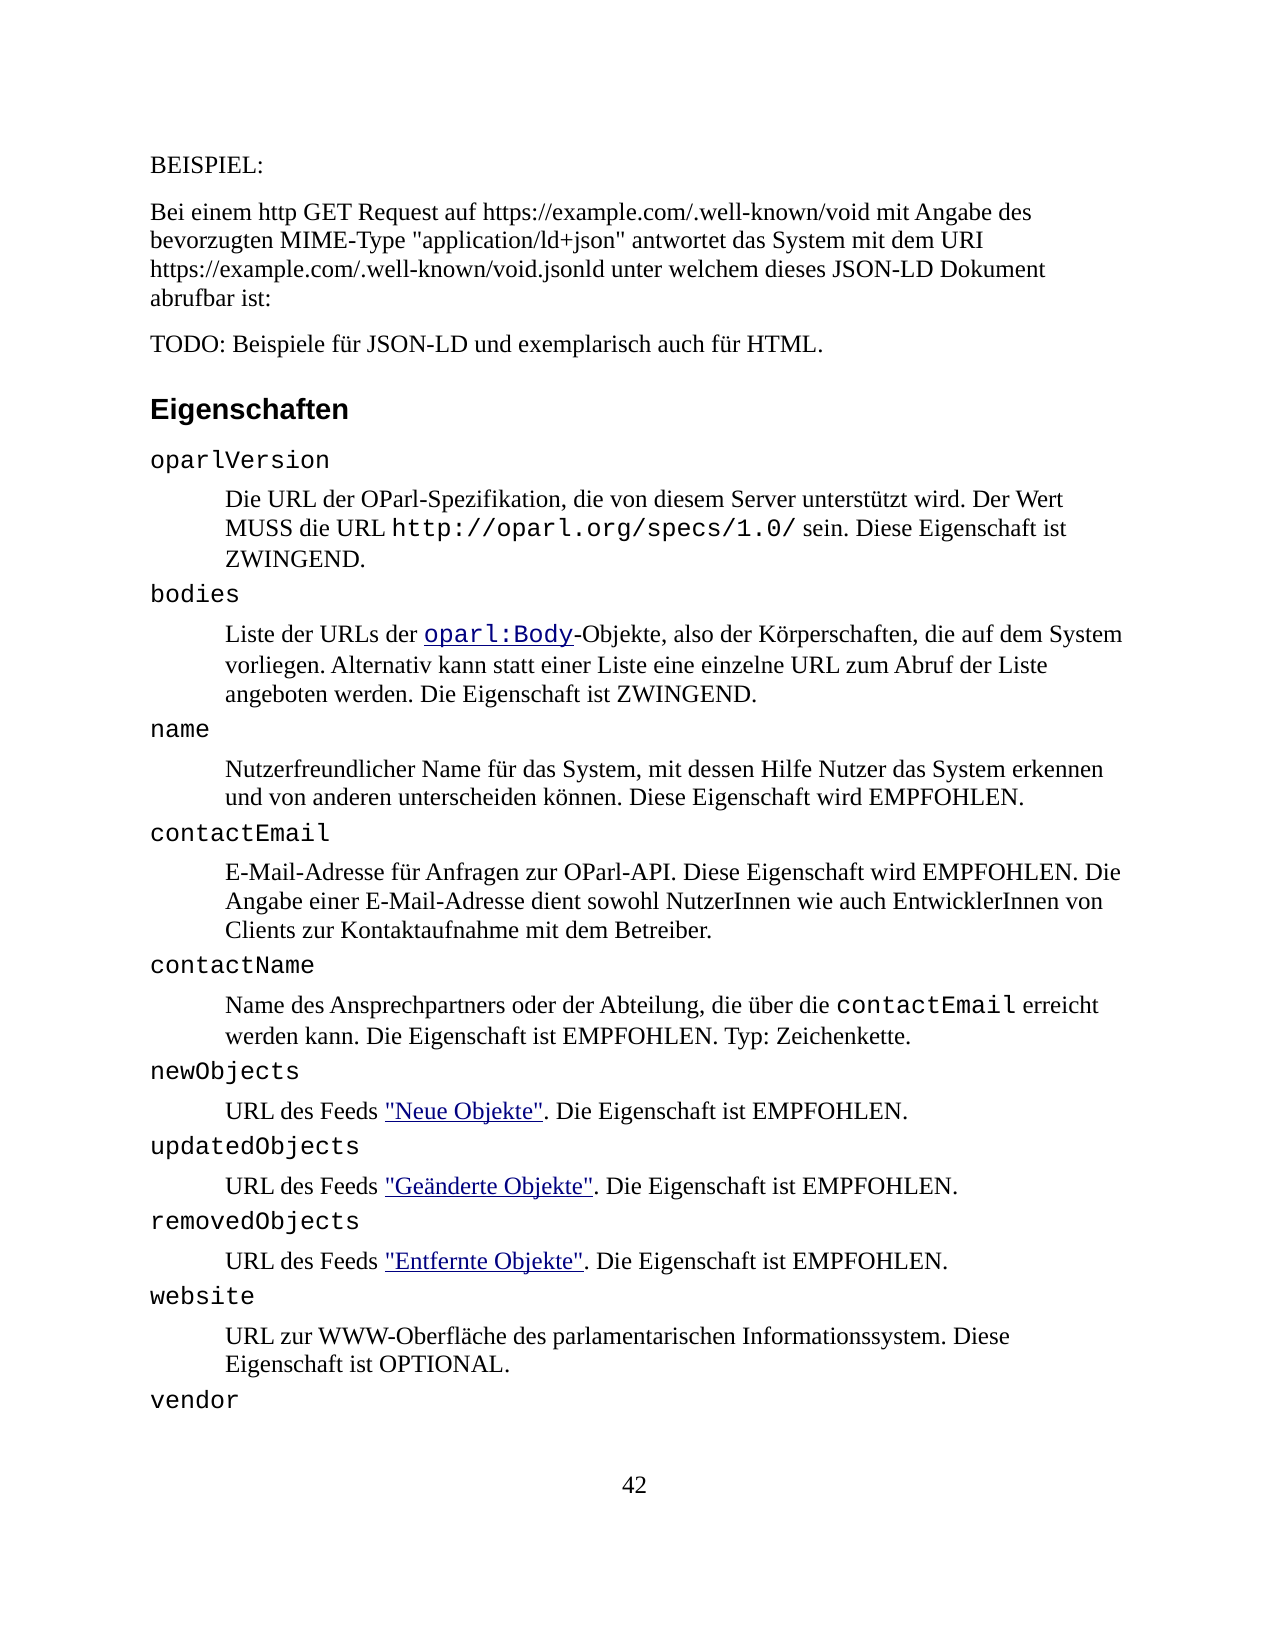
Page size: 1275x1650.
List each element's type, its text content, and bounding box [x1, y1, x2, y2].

text URL zur WWW-Oberfläche des parlamentarischen Informationssystem. Diese Eigenschaft ist OPTIONAL. [225, 1321, 1125, 1378]
text vendor [150, 1387, 1125, 1416]
text E-Mail-Adresse für Anfragen zur OParl-API. Diese Eigenschaft wird EMPFOHLEN. Die Angabe einer E-Mail-Adresse dient sowohl NutzerInnen wie auch EntwicklerInnen von Clients zur Kontaktaufnahme mit dem Betreiber. [225, 857, 1125, 944]
text name [150, 716, 1125, 745]
text bodies [150, 582, 1125, 610]
text Die URL der OParl-Spezifikation, die von diesem Server unterstützt wird. Der Wert MUSS die URL http://oparl.org/specs/1.0/ sein. Diese Eigenschaft ist ZWINGEND. [225, 484, 1125, 573]
text removedObjects [150, 1208, 1125, 1237]
text TODO: Beispiele für JSON-LD und exemplarisch auch für HTML. [150, 329, 1125, 358]
text Bei einem http GET Request auf https://example.com/.well-known/void mit Angabe des bevorzugten MIME-Type "application/ld+json" antwortet das System mit dem URI https://example.com/.well-known/void.jsonld unter welchem dieses JSON-LD Dokument abrufbar ist: [150, 197, 1125, 312]
text URL des Feeds "Geänderte Objekte". Die Eigenschaft ist EMPFOHLEN. [225, 1171, 1125, 1199]
text contactName [150, 953, 1125, 981]
text contactEmail [150, 820, 1125, 848]
text URL des Feeds "Entfernte Objekte". Die Eigenschaft ist EMPFOHLEN. [225, 1246, 1125, 1274]
text Liste der URLs der oparl:Body-Objekte, also der Körperschaften, die auf dem System vorliegen. Alternativ kann statt einer Liste eine einzelne URL zum Abruf der Liste angeboten werden. Die Eigenschaft ist ZWINGEND. [225, 619, 1125, 707]
subtitle Eigenschaften [150, 392, 1125, 426]
text website [150, 1283, 1125, 1312]
text oparlVersion [150, 447, 1125, 476]
text Name des Ansprechpartners oder der Abteilung, die über die contactEmail erreicht werden kann. Die Eigenschaft ist EMPFOHLEN. Typ: Zeichenkette. [225, 990, 1125, 1049]
text URL des Feeds "Neue Objekte". Die Eigenschaft ist EMPFOHLEN. [225, 1096, 1125, 1124]
text BEISPIEL: [150, 150, 1125, 179]
text newObjects [150, 1058, 1125, 1087]
text Nutzerfreundlicher Name für das System, mit dessen Hilfe Nutzer das System erkennen und von anderen unterscheiden können. Diese Eigenschaft wird EMPFOHLEN. [225, 754, 1125, 811]
text updatedObjects [150, 1133, 1125, 1162]
